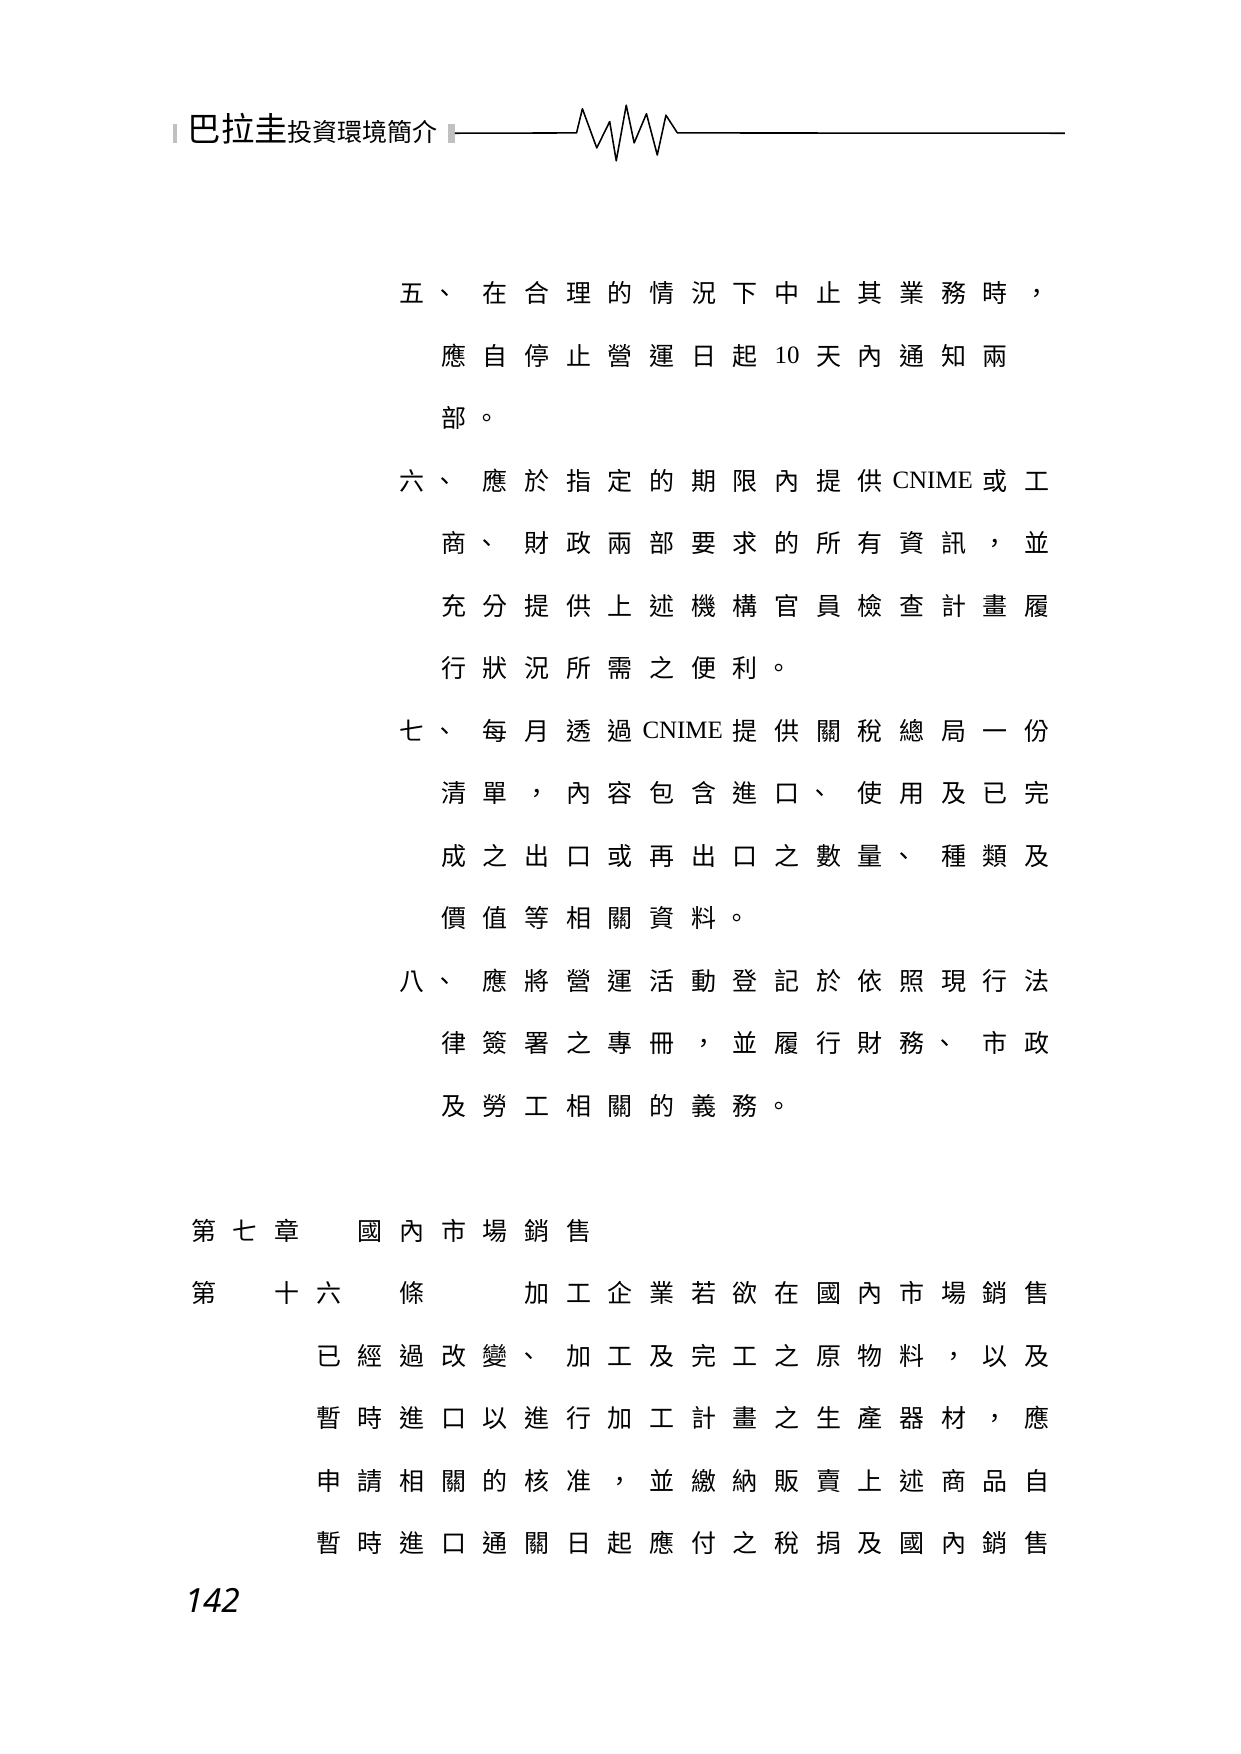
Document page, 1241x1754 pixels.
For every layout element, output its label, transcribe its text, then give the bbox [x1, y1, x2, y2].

text 第七章 國內市場銷售 [183, 1188, 1058, 1250]
text 六、應於指定的期限內提供CNIME或工商、財政兩部要求的所有資訊，並充分提供上述機構官員檢查計畫履行狀況所需之便利。 [354, 438, 1058, 688]
text 第 十六 條 加工企業若欲在國內市場銷售已經過改變、加工及完工之原物料，以及暫時進口以進行加工計畫之生產器材，應申請相關的核准，並繳納販賣上述商品自暫時進口通關日起應付之稅捐及國內銷售 [183, 1250, 1058, 1563]
text 八、應將營運活動登記於依照現行法律簽署之專冊，並履行財務、市政及勞工相關的義務。 [354, 938, 1058, 1125]
text 七、每月透過CNIME提供關稅總局一份清單，內容包含進口、使用及已完成之出口或再出口之數量、種類及價值等相關資料。 [354, 688, 1058, 938]
text 五、在合理的情況下中止其業務時，應自停止營運日起10天內通知兩部。 [354, 250, 1058, 438]
